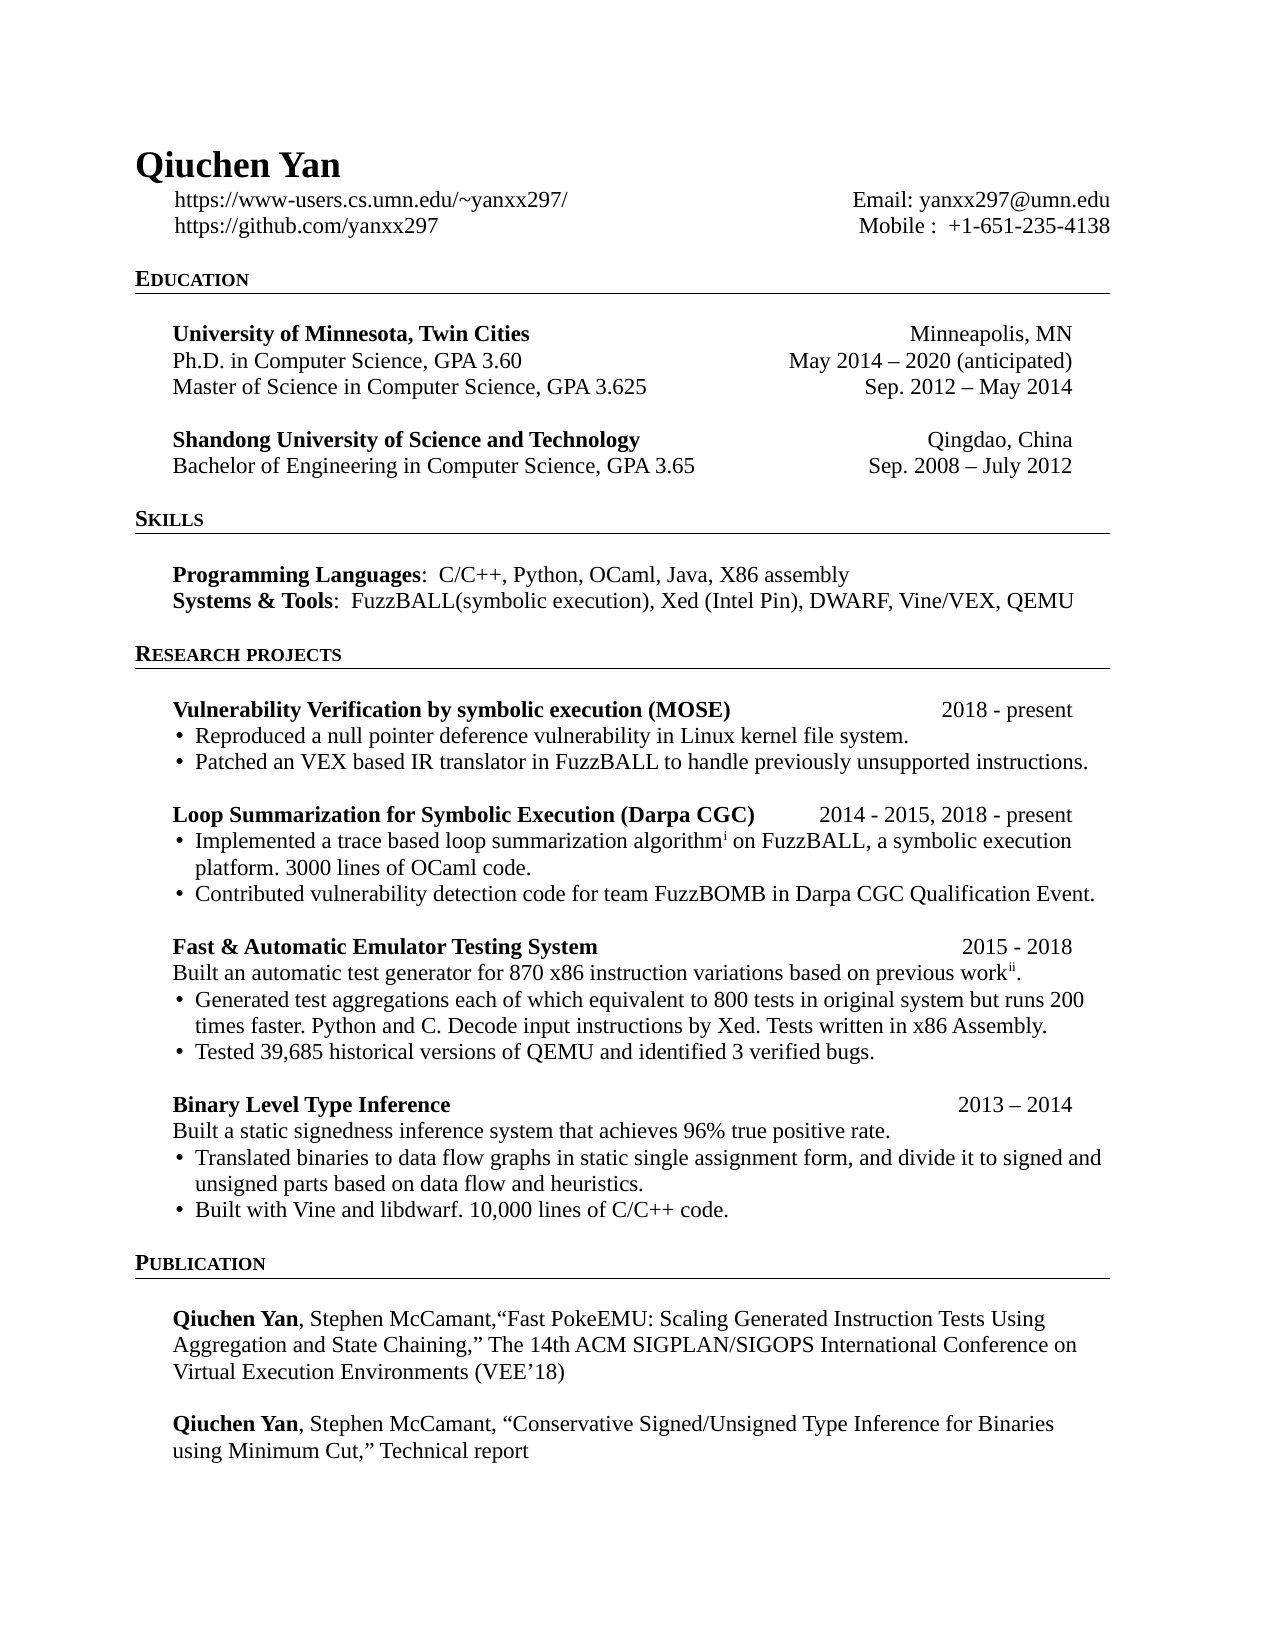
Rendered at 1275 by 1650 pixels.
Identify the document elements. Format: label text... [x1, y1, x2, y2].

table_header https://www-users.cs.umn.edu/~yanxx297/ https://github.com/yanxx297 [163, 186, 641, 238]
text Programming Languages: C/C++, Python, OCaml, Java, X86 assembly [172, 561, 1110, 587]
text Qiuchen Yan, Stephen McCamant,“Fast PokeEMU: Scaling Generated Instruction Tests Using Aggregation and State Chaining,” The 14th ACM SIGPLAN/SIGOPS International Conference on Virtual Execution Environments (VEE’18) [172, 1305, 1110, 1384]
subtitle Publication [135, 1249, 1110, 1278]
text University of Minnesota, Twin Cities Minneapolis, MN [172, 321, 1110, 347]
list Generated test aggregations each of which equivalent to 800 tests in original system but runs 200 times faster. Python and C. Decode input instructions by Xed. Tests written in x86 Assembly. [176, 986, 1110, 1038]
text Vulnerability Verification by symbolic execution (MOSE) 2018 - present [172, 696, 1110, 722]
list Built with Vine and libdwarf. 10,000 lines of C/C++ code. [176, 1196, 1110, 1223]
list Tested 39,685 historical versions of QEMU and identified 3 verified bugs. [176, 1038, 1110, 1065]
text Ph.D. in Computer Science, GPA 3.60 May 2014 – 2020 (anticipated) [172, 347, 1110, 373]
text Fast & Automatic Emulator Testing System 2015 - 2018 [172, 933, 1119, 959]
text Bachelor of Engineering in Computer Science, GPA 3.65 Sep. 2008 – July 2012 [172, 452, 1110, 479]
subtitle Education [135, 265, 1110, 293]
table_header Email: yanxx297@umn.edu Mobile : +1-651-235-4138 [641, 186, 1121, 238]
text Qiuchen Yan [135, 142, 1110, 186]
text Systems & Tools: FuzzBALL(symbolic execution), Xed (Intel Pin), DWARF, Vine/VEX, QEMU [172, 587, 1110, 613]
subtitle Skills [135, 505, 1110, 533]
subtitle Research projects [135, 640, 1110, 668]
text Loop Summarization for Symbolic Execution (Darpa CGC) 2014 - 2015, 2018 - present [172, 801, 1110, 827]
text Built an automatic test generator for 870 x86 instruction variations based on previous work. [172, 959, 1110, 986]
text Binary Level Type Inference 2013 – 2014 [172, 1091, 1110, 1117]
text Master of Science in Computer Science, GPA 3.625 Sep. 2012 – May 2014 [172, 373, 1110, 399]
text Shandong University of Science and Technology Qingdao, China [172, 426, 1110, 452]
text Built a static signedness inference system that achieves 96% true positive rate. [172, 1117, 1110, 1144]
text Qiuchen Yan, Stephen McCamant, “Conservative Signed/Unsigned Type Inference for Binaries using Minimum Cut,” Technical report [172, 1410, 1110, 1463]
list Reproduced a null pointer deference vulnerability in Linux kernel file system. [176, 722, 1110, 748]
list Patched an VEX based IR translator in FuzzBALL to handle previously unsupported instructions. [176, 748, 1110, 775]
list Translated binaries to data flow graphs in static single assignment form, and divide it to signed and unsigned parts based on data flow and heuristics. [176, 1144, 1110, 1196]
list Contributed vulnerability detection code for team FuzzBOMB in Darpa CGC Qualification Event. [176, 880, 1110, 907]
list Implemented a trace based loop summarization algorithm on FuzzBALL, a symbolic execution platform. 3000 lines of OCaml code. [176, 827, 1110, 880]
